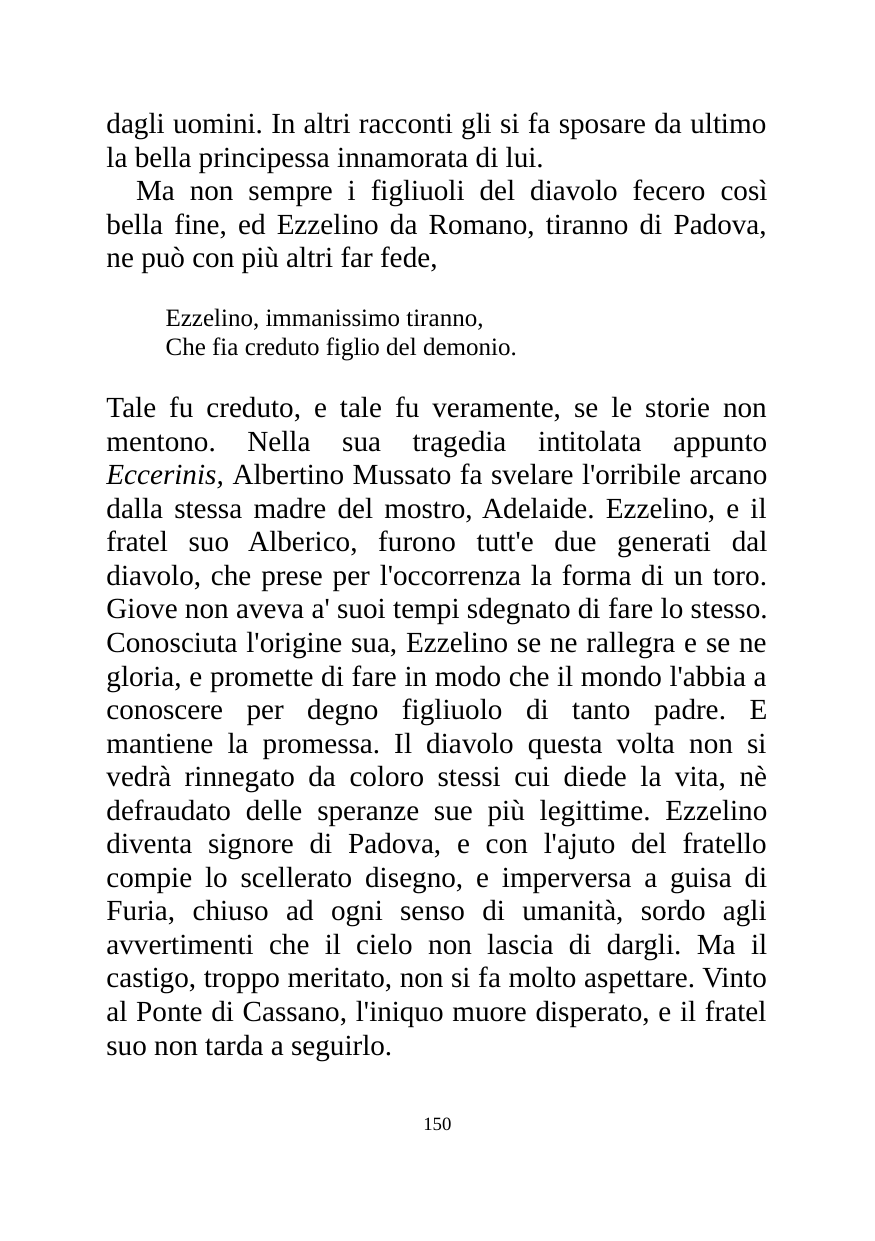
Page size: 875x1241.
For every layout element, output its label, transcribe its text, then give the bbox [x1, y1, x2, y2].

text Tale fu creduto, e tale fu veramente, se le storie non mentono. Nella sua tragedia intitolata appunto Eccerinis, Albertino Mussato fa svelare l'orribile arcano dalla stessa madre del mostro, Adelaide. Ezzelino, e il fratel suo Alberico, furono tutt'e due generati dal diavolo, che prese per l'occorrenza la forma di un toro. Giove non aveva a' suoi tempi sdegnato di fare lo stesso. Conosciuta l'origine sua, Ezzelino se ne rallegra e se ne gloria, e promette di fare in modo che il mondo l'abbia a conoscere per degno figliuolo di tanto padre. E mantiene la promessa. Il diavolo questa volta non si vedrà rinnegato da coloro stessi cui diede la vita, nè defraudato delle speranze sue più legittime. Ezzelino diventa signore di Padova, e con l'ajuto del fratello compie lo scellerato disegno, e imperversa a guisa di Furia, chiuso ad ogni senso di umanità, sordo agli avvertimenti che il cielo non lascia di dargli. Ma il castigo, troppo meritato, non si fa molto aspettare. Vinto al Ponte di Cassano, l'iniquo muore disperato, e il fratel suo non tarda a seguirlo. [106, 390, 768, 1061]
text dagli uomini. In altri racconti gli si fa sposare da ultimo la bella principessa innamorata di lui. [106, 106, 768, 173]
text Ezzelino, immanissimo tiranno, Che fia creduto figlio del demonio. [165, 303, 768, 361]
text Ma non sempre i figliuoli del diavolo fecero così bella fine, ed Ezzelino da Romano, tiranno di Padova, ne può con più altri far fede, [106, 173, 768, 274]
